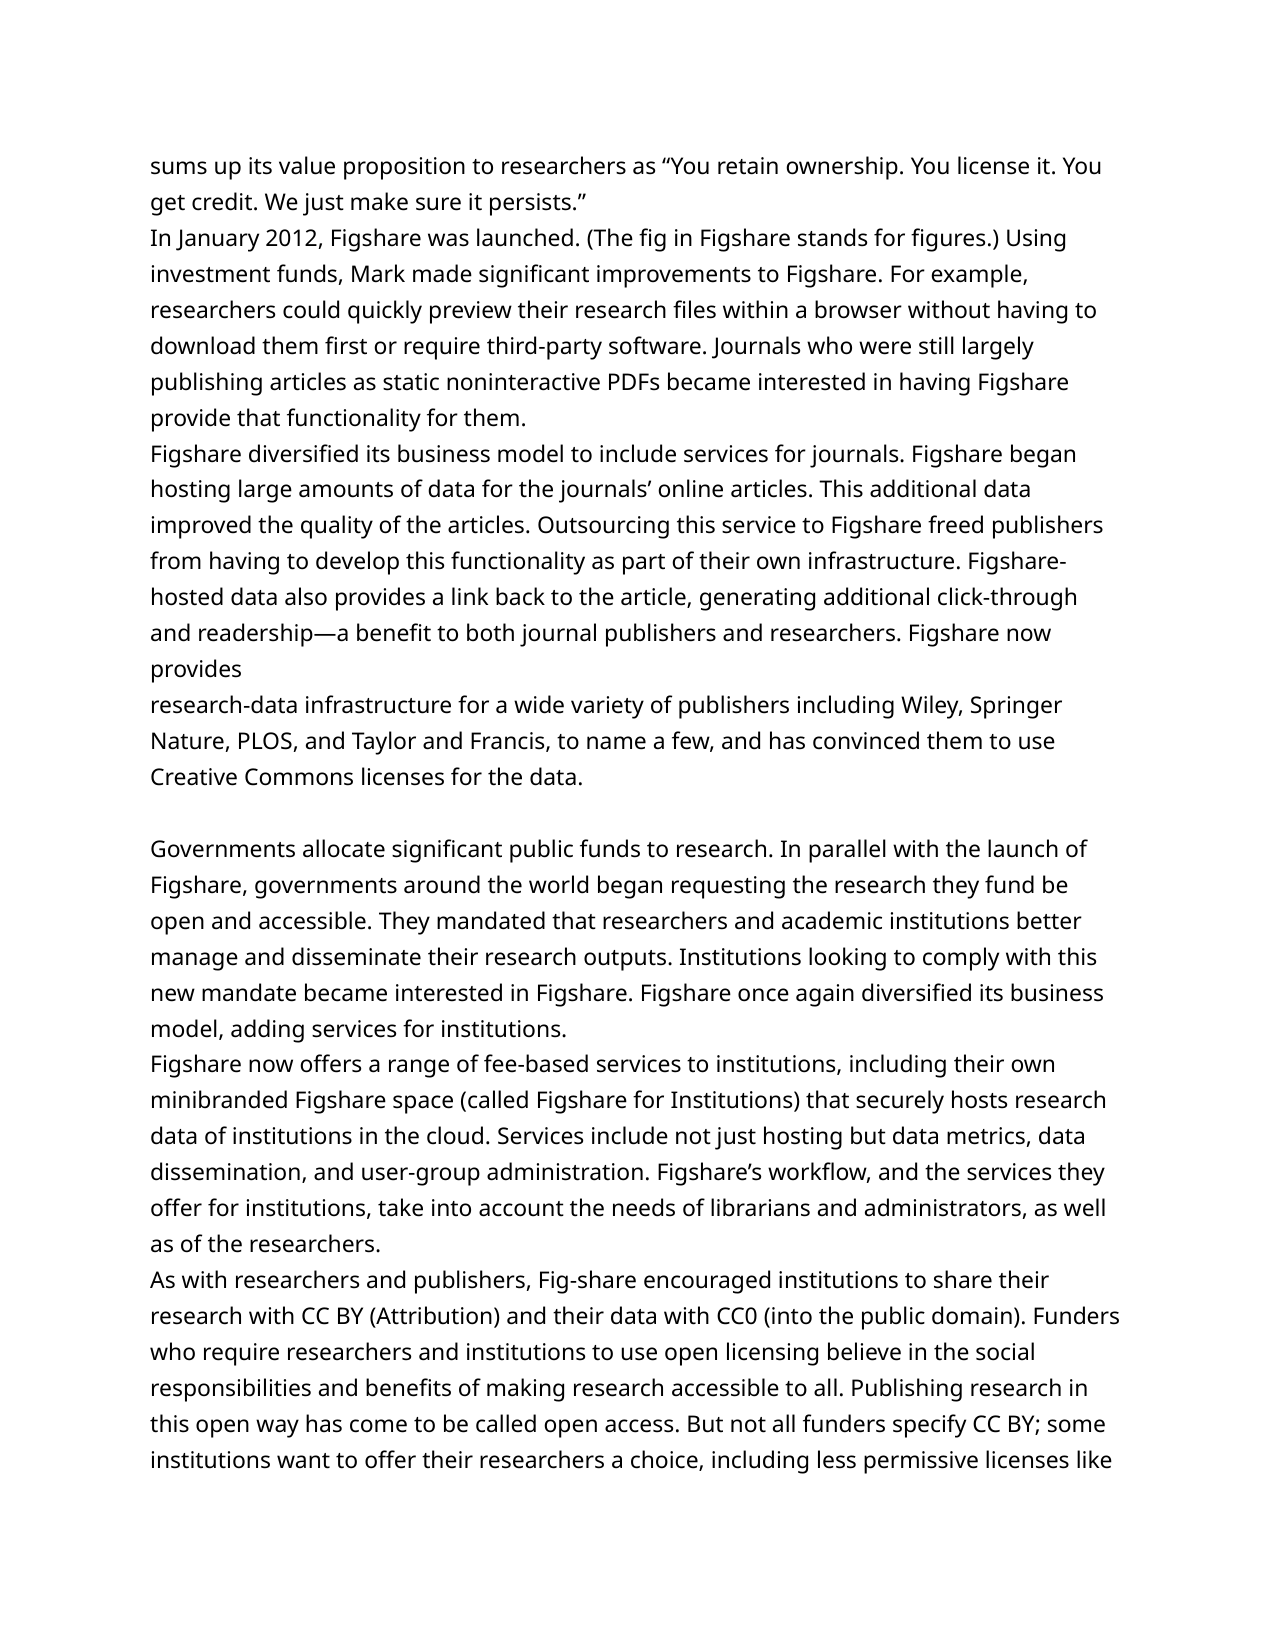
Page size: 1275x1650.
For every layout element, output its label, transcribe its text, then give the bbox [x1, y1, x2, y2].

text Figshare diversified its business model to include services for journals. Figshare began hosting large amounts of data for the journals’ online articles. This additional data improved the quality of the articles. Outsourcing this service to Figshare freed publishers from having to develop this functionality as part of their own infrastructure. Figshare-hosted data also provides a link back to the article, generating additional click-through and readership—a benefit to both journal publishers and researchers. Figshare now provides [150, 437, 1125, 684]
text research-data infrastructure for a wide variety of publishers including Wiley, Springer Nature, PLOS, and Taylor and Francis, to name a few, and has convinced them to use Creative Commons licenses for the data. [150, 689, 1125, 792]
text Governments allocate significant public funds to research. In parallel with the launch of Figshare, governments around the world began requesting the research they fund be open and accessible. They mandated that researchers and academic institutions better manage and disseminate their research outputs. Institutions looking to comply with this new mandate became interested in Figshare. Figshare once again diversified its business model, adding services for institutions. [150, 833, 1125, 1044]
text As with researchers and publishers, Fig-share encouraged institutions to share their research with CC BY (Attribution) and their data with CC0 (into the public domain). Funders who require researchers and institutions to use open licensing believe in the social responsibilities and benefits of making research accessible to all. Publishing research in this open way has come to be called open access. But not all funders specify CC BY; some institutions want to offer their researchers a choice, including less permissive licenses like [150, 1264, 1125, 1475]
text Figshare now offers a range of fee-based services to institutions, including their own minibranded Figshare space (called Figshare for Institutions) that securely hosts research data of institutions in the cloud. Services include not just hosting but data metrics, data dissemination, and user-group administration. Figshare’s workflow, and the services they offer for institutions, take into account the needs of librarians and administrators, as well as of the researchers. [150, 1048, 1125, 1259]
text In January 2012, Figshare was launched. (The fig in Figshare stands for figures.) Using investment funds, Mark made significant improvements to Figshare. For example, researchers could quickly preview their research files within a browser without having to download them first or require third-party software. Journals who were still largely publishing articles as static noninteractive PDFs became interested in having Figshare provide that functionality for them. [150, 222, 1125, 433]
text sums up its value proposition to researchers as “You retain ownership. You license it. You get credit. We just make sure it persists.” [150, 150, 1125, 217]
